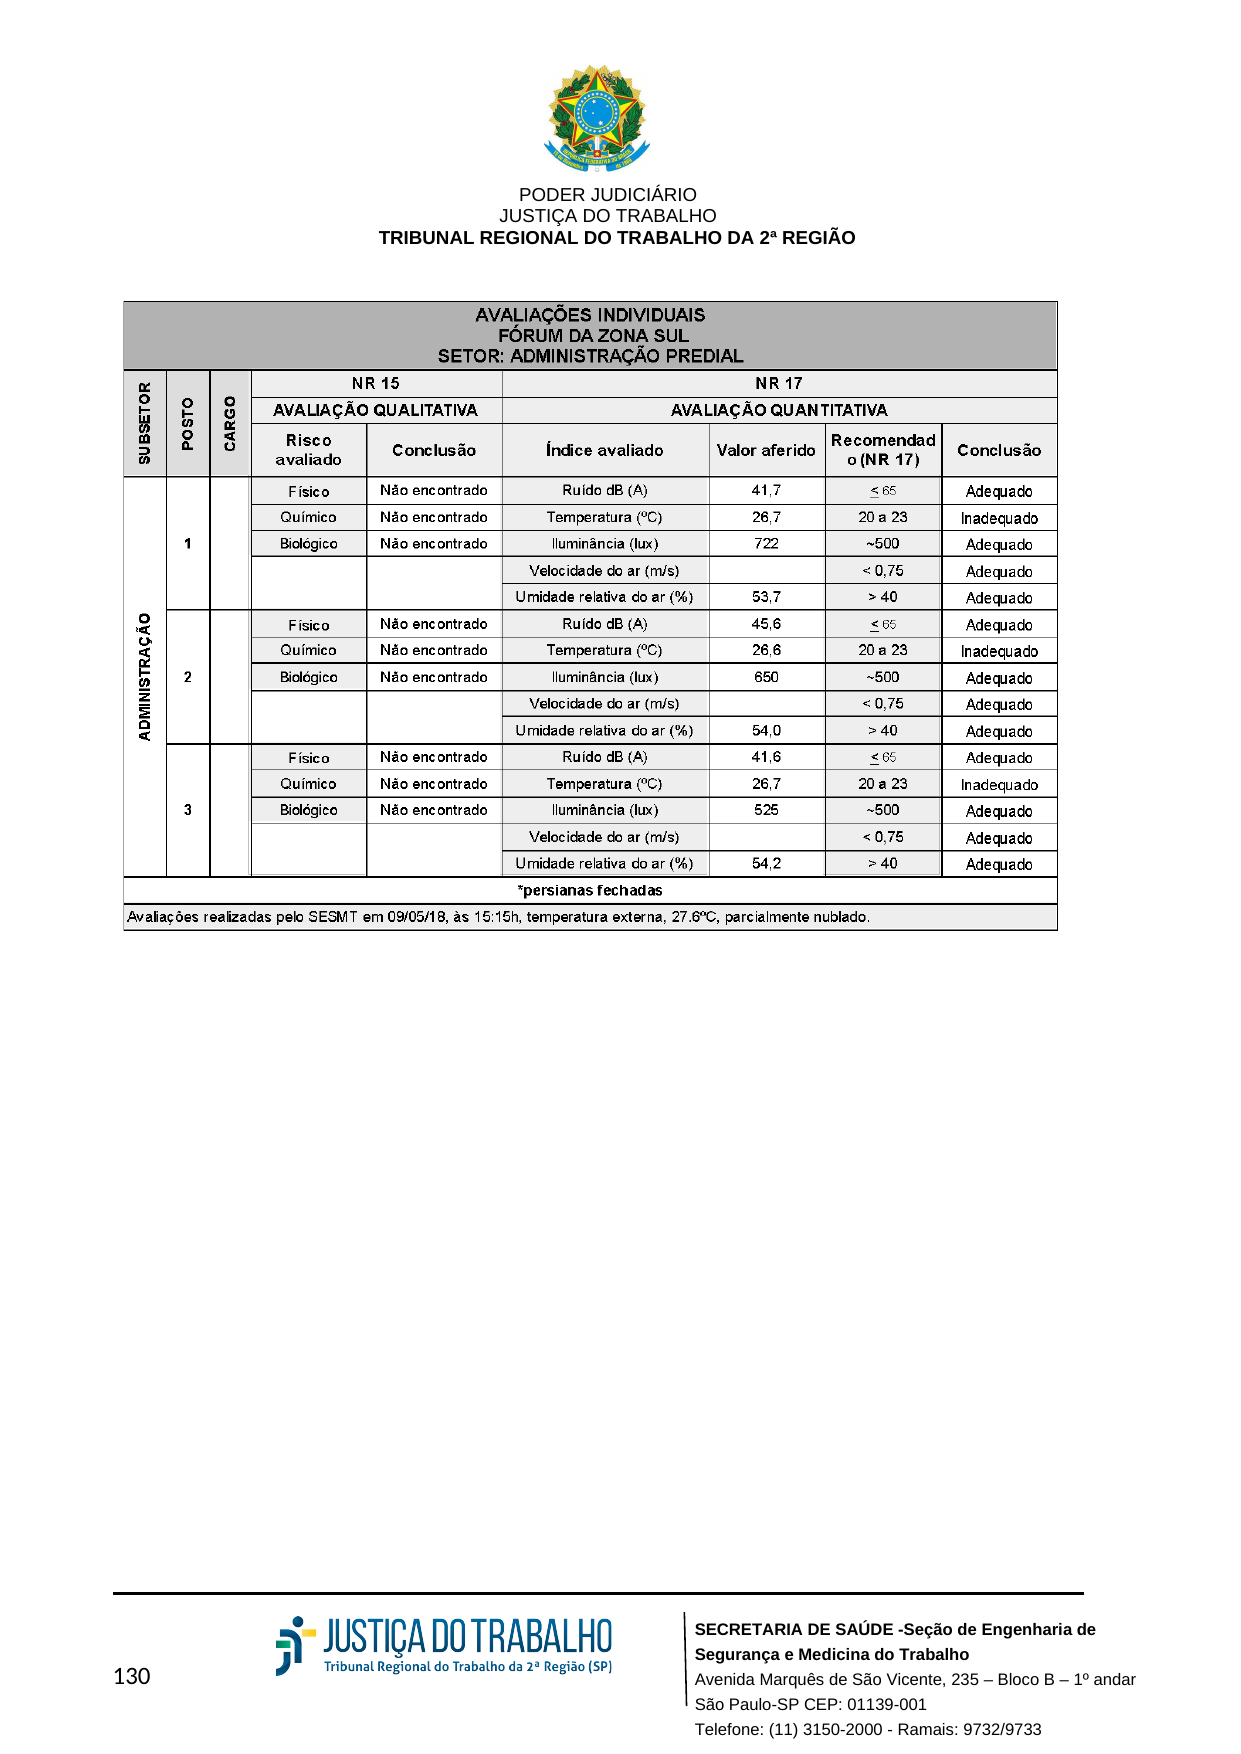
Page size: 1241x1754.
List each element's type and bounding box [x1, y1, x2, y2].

picture [276, 1616, 612, 1676]
picture [543, 65, 650, 172]
table_cell [113, 291, 1063, 946]
picture [123, 301, 1062, 936]
